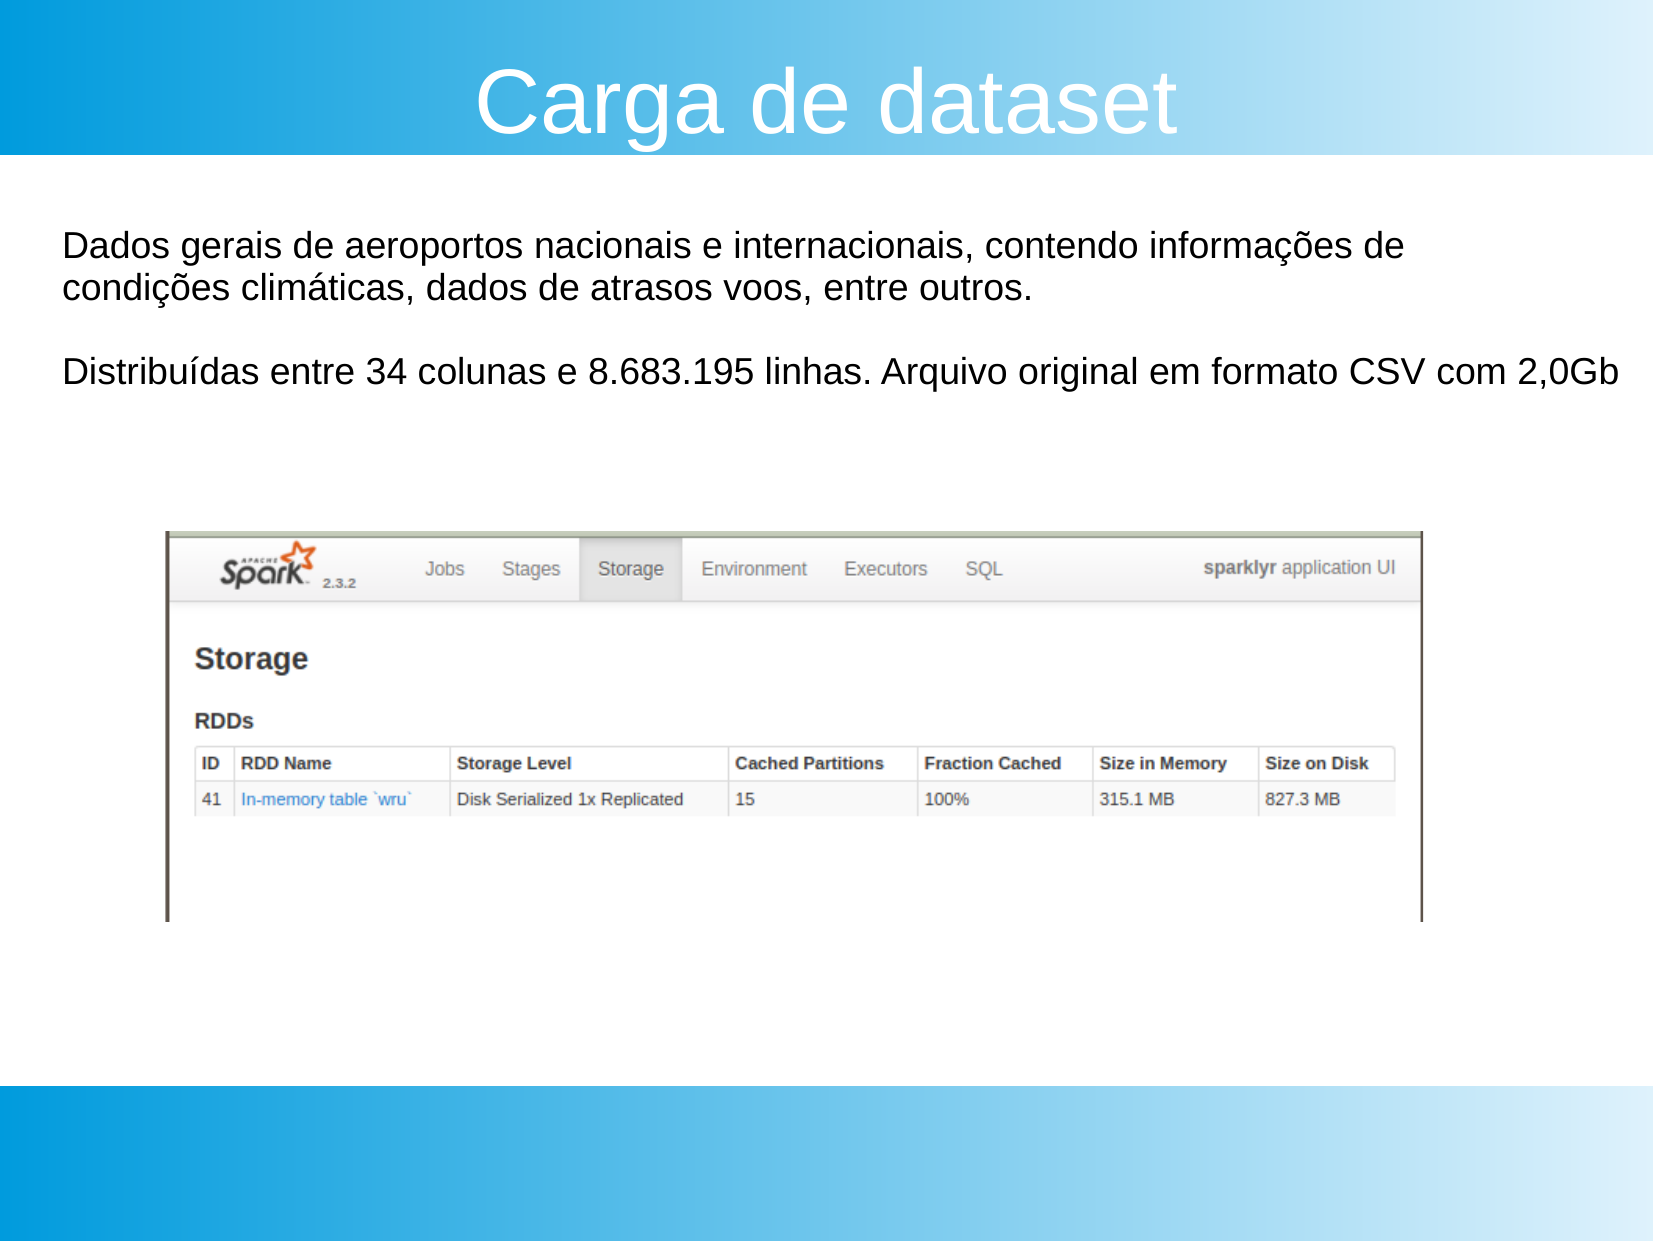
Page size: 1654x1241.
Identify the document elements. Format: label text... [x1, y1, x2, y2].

text_box Dados gerais de aeroportos nacionais e internacionais, contendo informações de condições climáticas, dados de atrasos voos, entre outros. Distribuídas entre 34 colunas e 8.683.195 linhas. Arquivo original em formato CSV com 2,0Gb [47, 217, 1635, 485]
picture [165, 531, 1424, 922]
title Carga de dataset [82, 49, 1571, 155]
